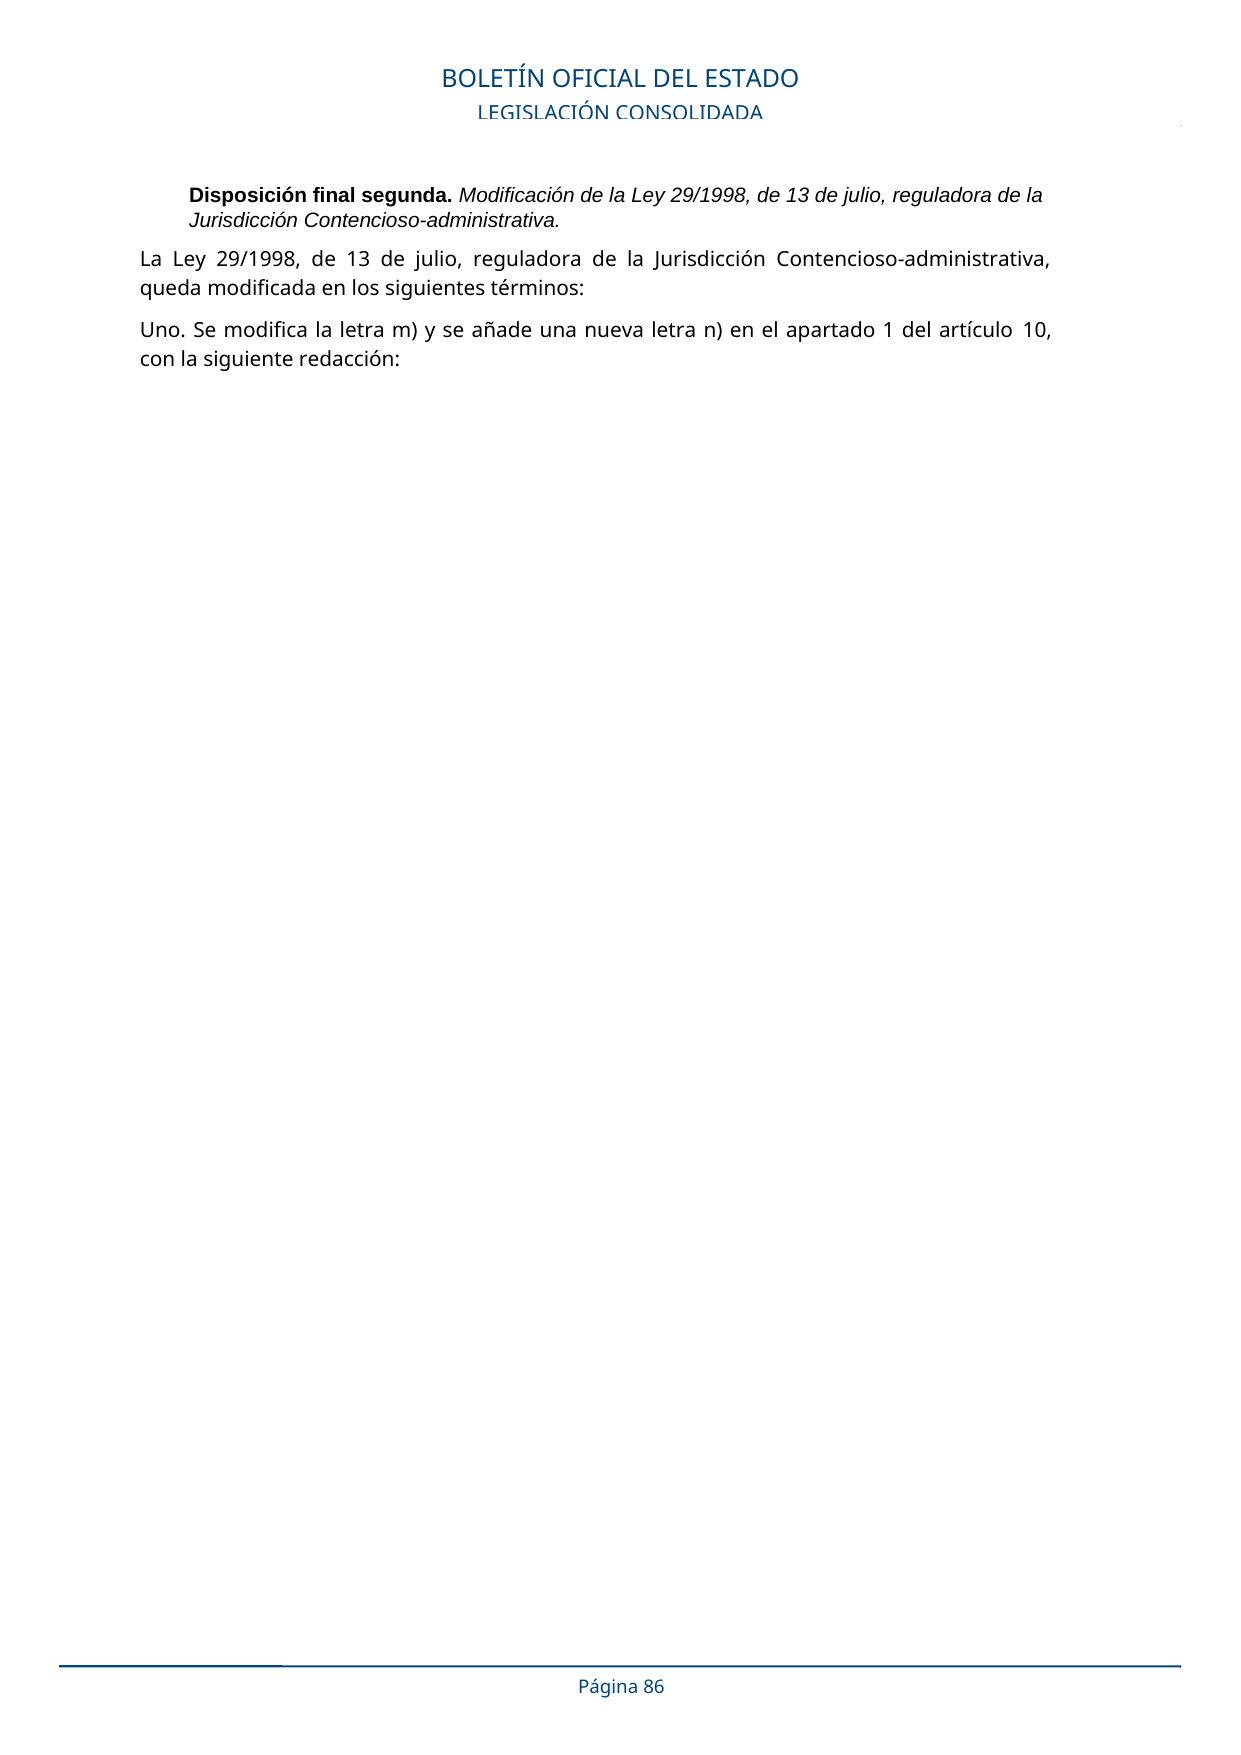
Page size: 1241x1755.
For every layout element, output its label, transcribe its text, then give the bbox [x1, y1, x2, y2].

text La Ley 29/1998, de 13 de julio, reguladora de la Jurisdicción Contencioso-administrativa, queda modificada en los siguientes términos: [139, 244, 1052, 302]
text Uno. Se modifica la letra m) y se añade una nueva letra n) en el apartado 1 del artículo 10, con la siguiente redacción: [139, 315, 1052, 373]
text Disposición final segunda. Modificación de la Ley 29/1998, de 13 de julio, reguladora de la Jurisdicción Contencioso-administrativa. [189, 183, 1052, 232]
